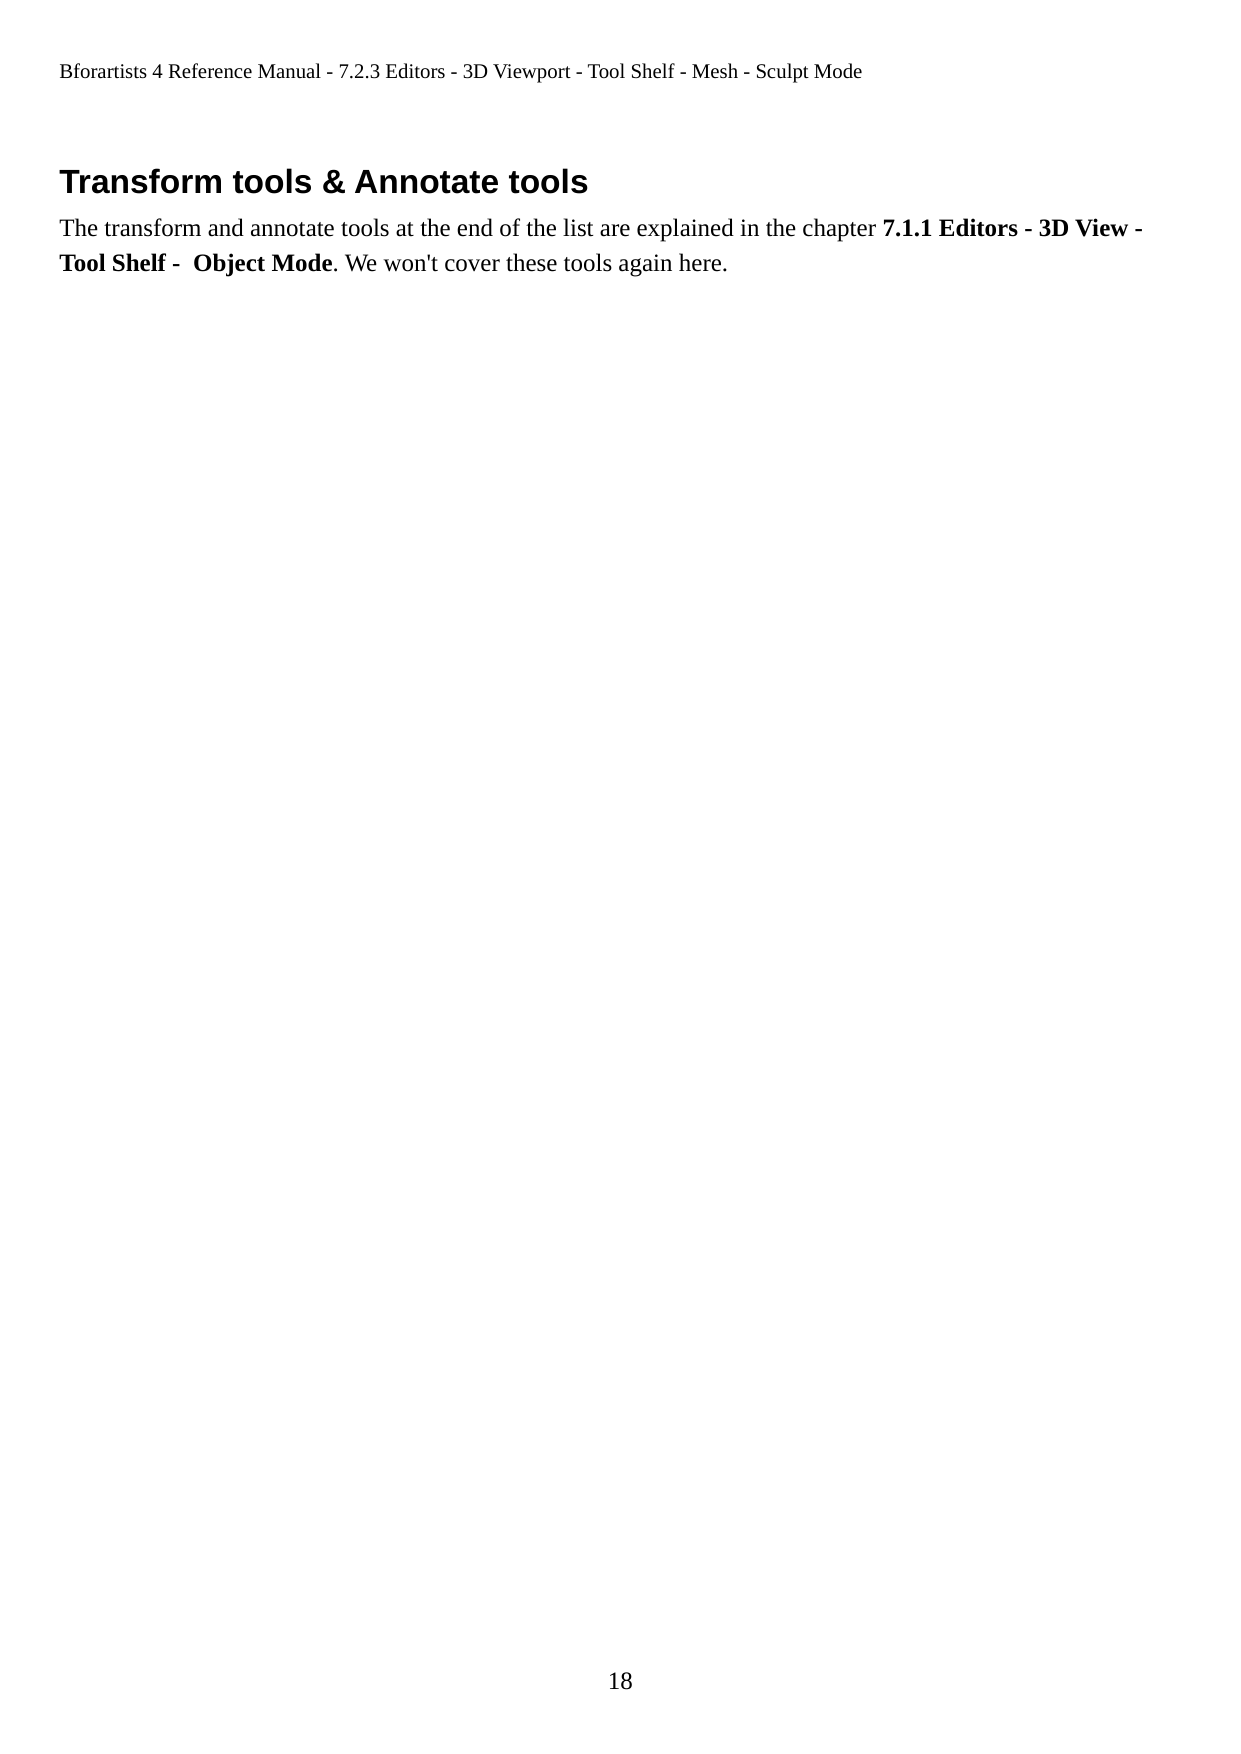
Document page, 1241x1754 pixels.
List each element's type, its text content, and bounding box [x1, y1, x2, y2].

subtitle Transform tools & Annotate tools [59, 162, 1181, 201]
text The transform and annotate tools at the end of the list are explained in the chapter 7.1.1 Editors - 3D View - Tool Shelf - Object Mode. We won't cover these tools again here. [59, 213, 1181, 277]
